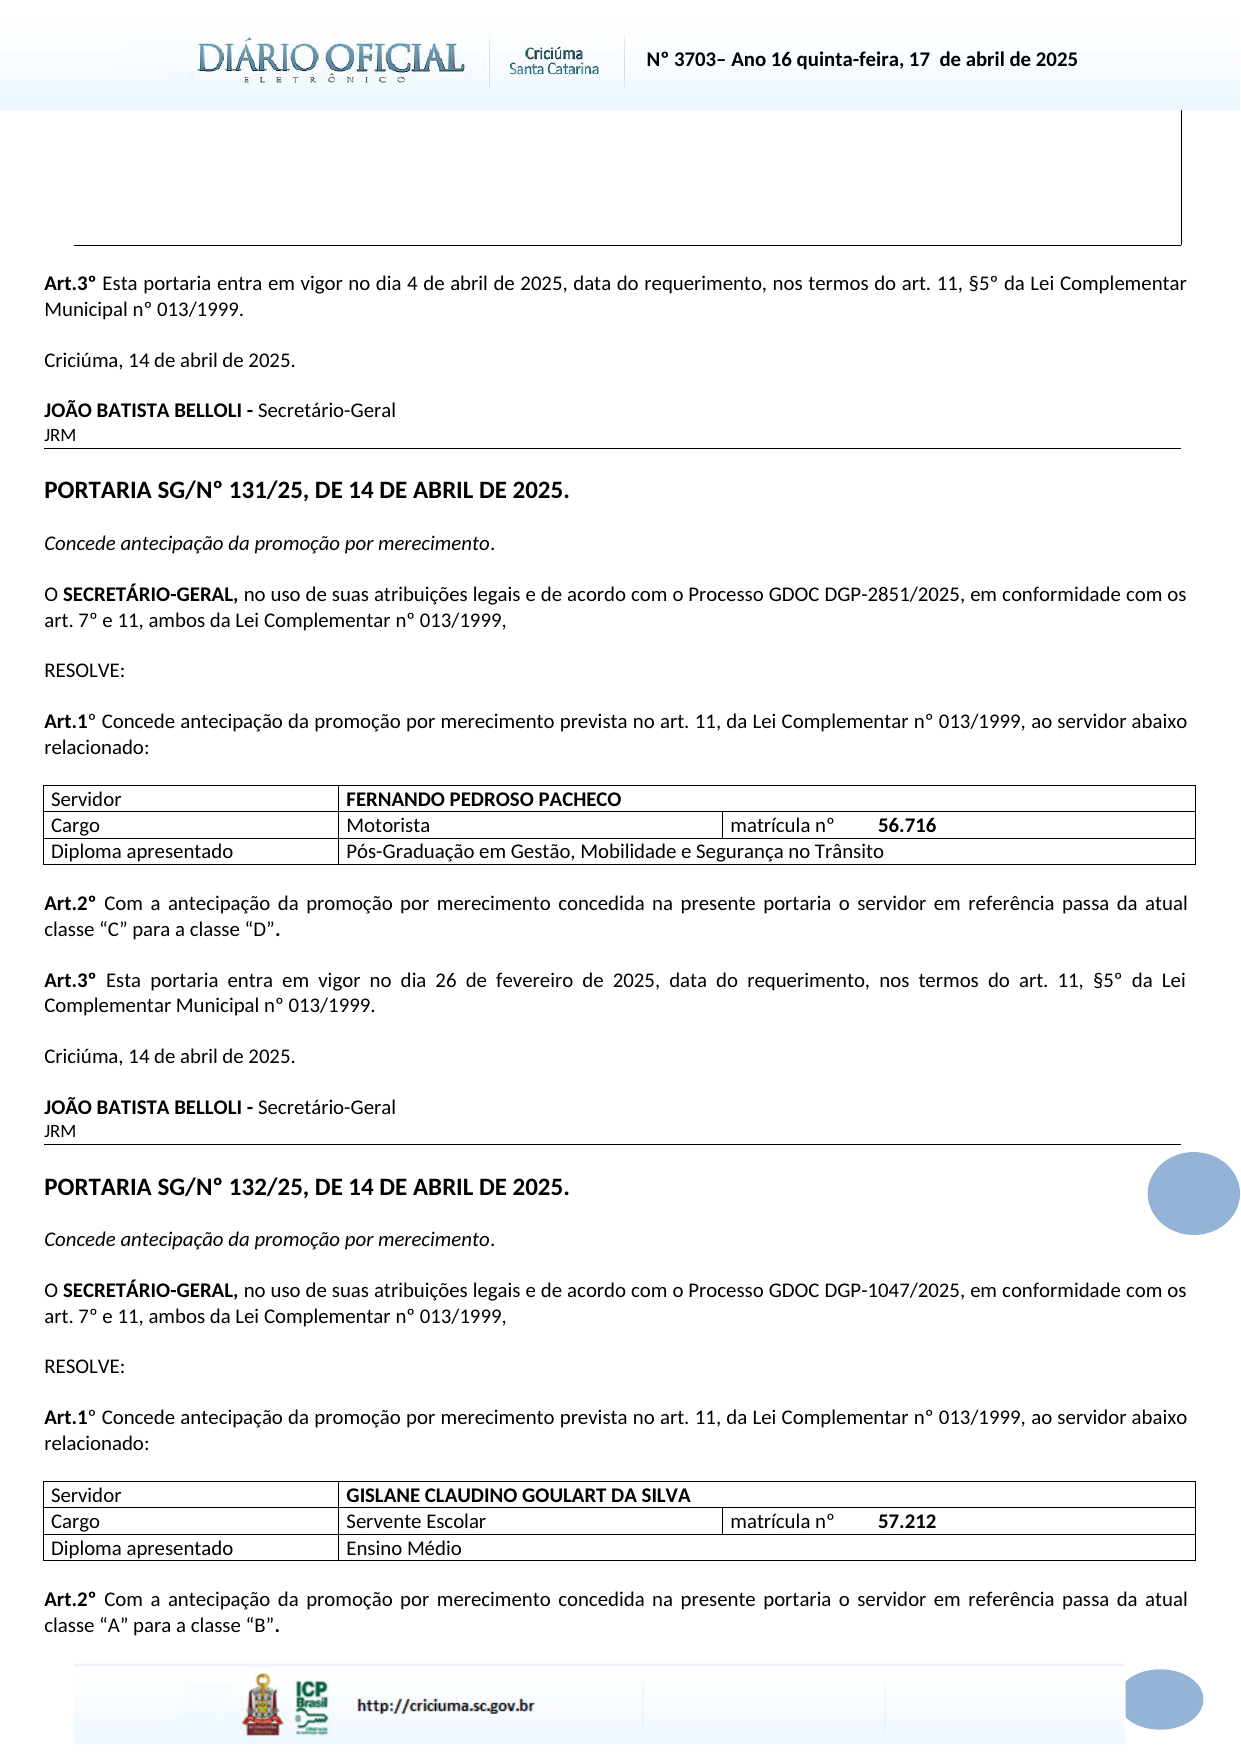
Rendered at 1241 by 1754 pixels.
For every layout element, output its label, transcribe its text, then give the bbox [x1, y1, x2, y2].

text Art.2º Com a antecipação da promoção por merecimento concedida na presente portaria o servidor em referência passa da atual classe “A” para a classe “B”. [44, 1587, 1189, 1637]
text RESOLVE: [44, 1354, 1189, 1379]
text Concede antecipação da promoção por merecimento. [44, 531, 1189, 556]
table_cell Ensino Médio [339, 1535, 1195, 1560]
table_cell matrícula nº [723, 1508, 871, 1534]
text JOÃO BATISTA BELLOLI - Secretário-Geral [44, 1094, 1240, 1119]
table_cell Diploma apresentado [44, 1535, 338, 1560]
text O SECRETÁRIO-GERAL, no uso de suas atribuições legais e de acordo com o Processo GDOC DGP-2851/2025, em conformidade com os art. 7º e 11, ambos da Lei Complementar nº 013/1999, [44, 581, 1189, 632]
table_cell matrícula nº [723, 812, 871, 838]
table_cell Motorista [339, 812, 722, 838]
table_cell Pós-Graduação em Gestão, Mobilidade e Segurança no Trânsito [339, 839, 1195, 864]
text RESOLVE: [44, 658, 1189, 683]
text JRM [44, 423, 1181, 448]
text JRM [44, 1119, 1181, 1144]
text Art.1º Concede antecipação da promoção por merecimento prevista no art. 11, da Lei Complementar nº 013/1999, ao servidor abaixo relacionado: [44, 708, 1189, 759]
text Art.2º Com a antecipação da promoção por merecimento concedida na presente portaria o servidor em referência passa da atual classe “C” para a classe “D”. [44, 891, 1189, 941]
table_cell 56.716 [871, 812, 1195, 838]
text Concede antecipação da promoção por merecimento. [44, 1227, 1189, 1252]
table_cell Servente Escolar [339, 1508, 722, 1534]
table_header Servidor [44, 786, 338, 811]
text Art.3º Esta portaria entra em vigor no dia 26 de fevereiro de 2025, data do requerimento, nos termos do art. 11, §5º da Lei Complementar Municipal nº 013/1999. [44, 967, 1189, 1018]
text PORTARIA SG/Nº 131/25, DE 14 DE ABRIL DE 2025. [44, 474, 1181, 505]
table_header GISLANE CLAUDINO GOULART DA SILVA [339, 1482, 1195, 1507]
table_cell Diploma apresentado [44, 839, 338, 864]
table_cell Cargo [44, 1508, 338, 1534]
text PORTARIA SG/Nº 132/25, DE 14 DE ABRIL DE 2025. [44, 1171, 1154, 1201]
text O SECRETÁRIO-GERAL, no uso de suas atribuições legais e de acordo com o Processo GDOC DGP-1047/2025, em conformidade com os art. 7º e 11, ambos da Lei Complementar nº 013/1999, [44, 1277, 1189, 1328]
table_header Servidor [44, 1482, 338, 1507]
text Art.3º Esta portaria entra em vigor no dia 4 de abril de 2025, data do requerimento, nos termos do art. 11, §5º da Lei Complementar Municipal nº 013/1999. [44, 271, 1189, 321]
table_cell 57.212 [871, 1508, 1195, 1534]
table_cell Cargo [44, 812, 338, 838]
text Criciúma, 14 de abril de 2025. [44, 347, 1189, 372]
text Art.1º Concede antecipação da promoção por merecimento prevista no art. 11, da Lei Complementar nº 013/1999, ao servidor abaixo relacionado: [44, 1404, 1189, 1455]
text JOÃO BATISTA BELLOLI - Secretário-Geral [44, 398, 1240, 423]
text Criciúma, 14 de abril de 2025. [44, 1043, 1189, 1068]
table_header FERNANDO PEDROSO PACHECO [339, 786, 1195, 811]
